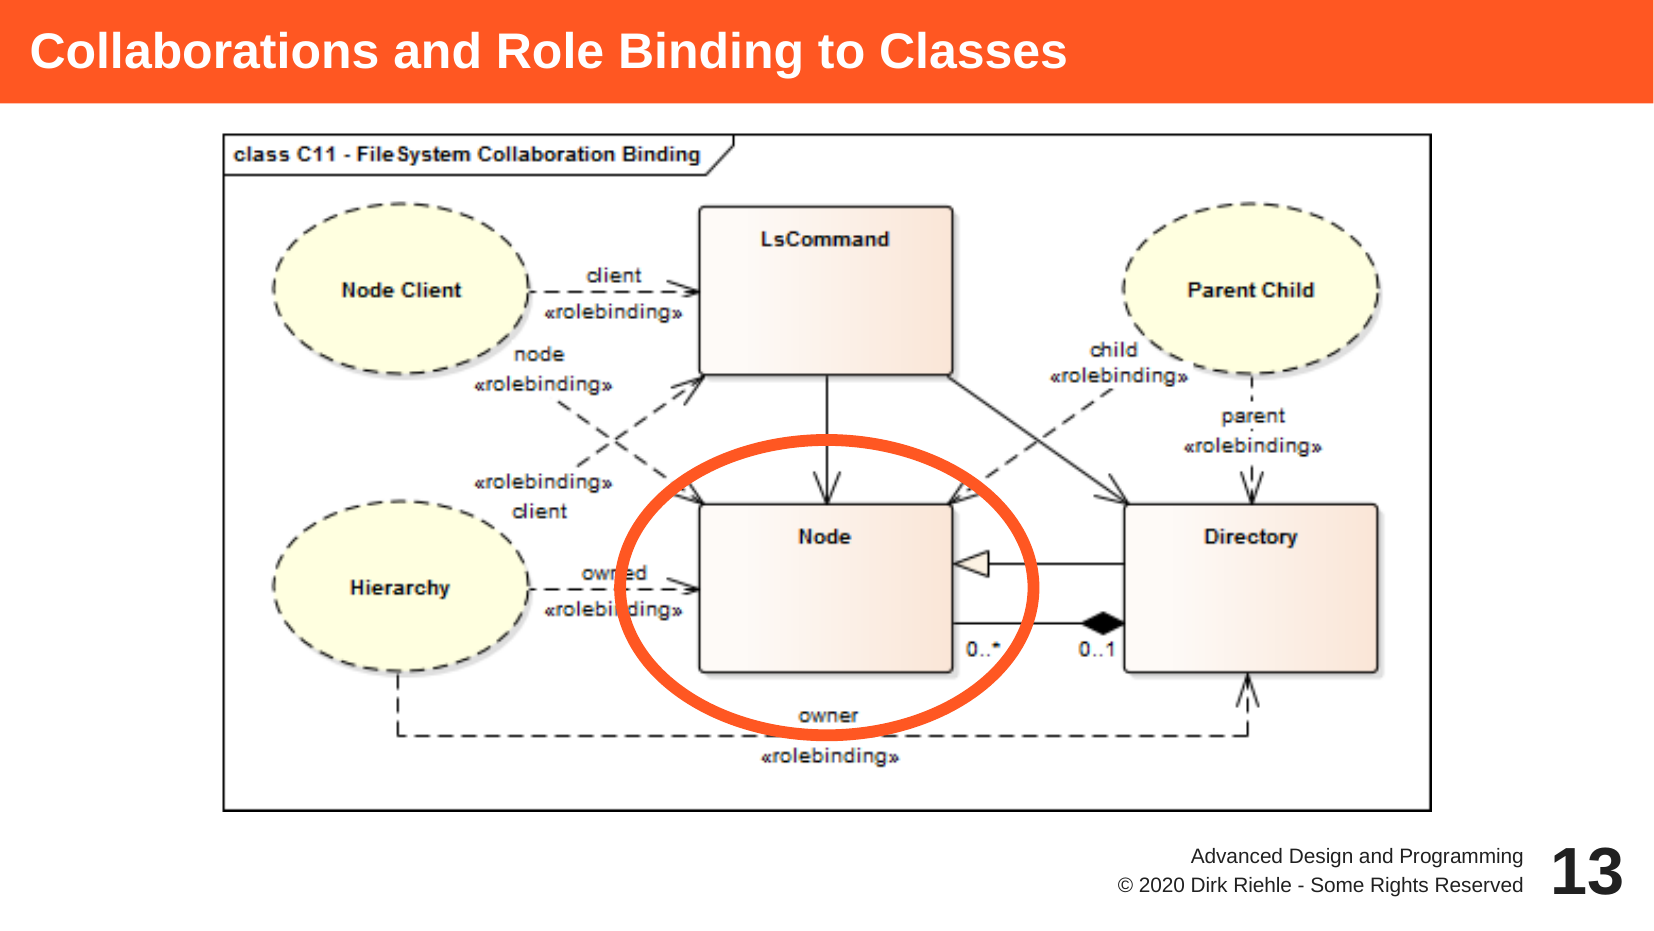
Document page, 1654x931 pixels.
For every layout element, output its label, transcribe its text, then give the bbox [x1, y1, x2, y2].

title Collaborations and Role Binding to Classes [0, 0, 1654, 104]
picture [221, 132, 1432, 813]
